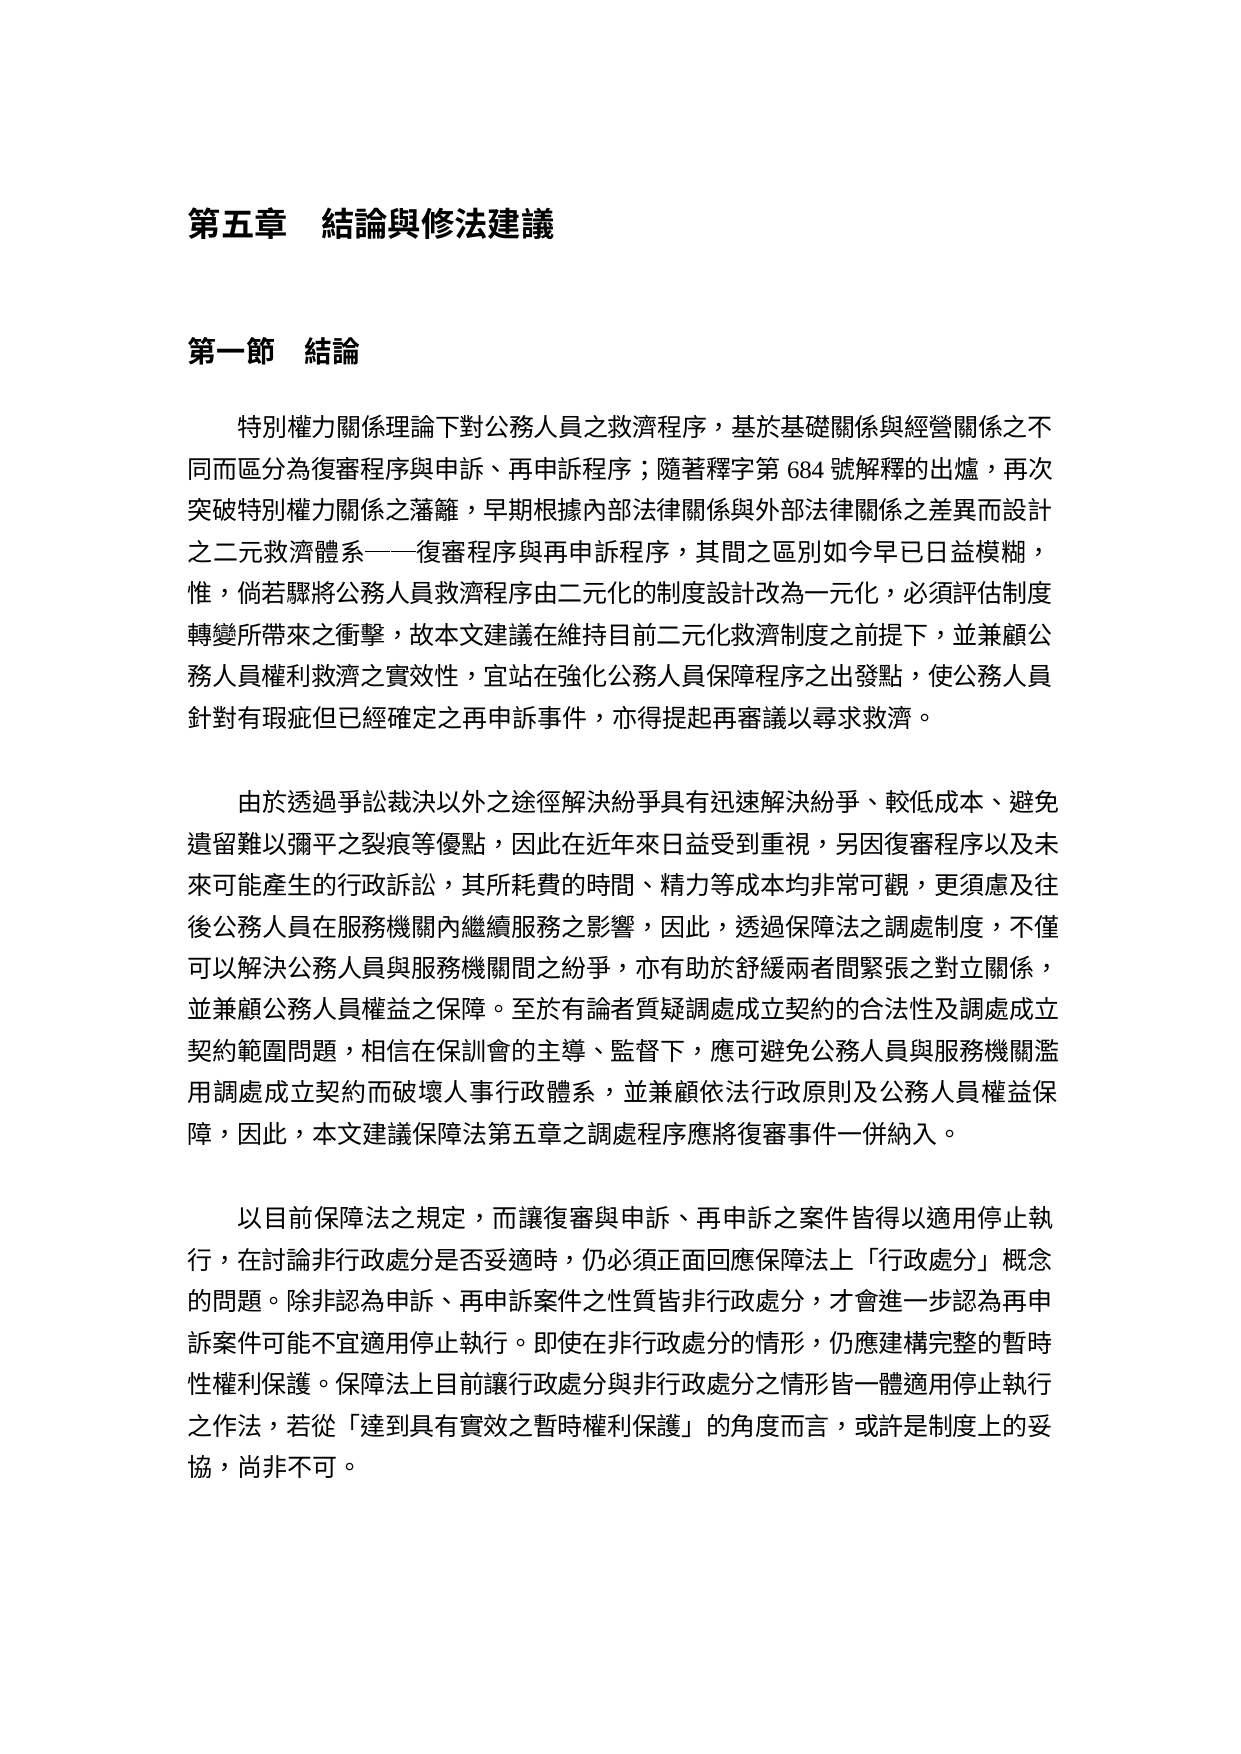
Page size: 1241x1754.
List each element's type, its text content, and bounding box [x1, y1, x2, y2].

text 以目前保障法之規定，而讓復審與申訴、再申訴之案件皆得以適用停止執行，在討論非行政處分是否妥適時，仍必須正面回應保障法上「行政處分」概念的問題。除非認為申訴、再申訴案件之性質皆非行政處分，才會進一步認為再申訴案件可能不宜適用停止執行。即使在非行政處分的情形，仍應建構完整的暫時性權利保護。保障法上目前讓行政處分與非行政處分之情形皆一體適用停止執行之作法，若從「達到具有實效之暫時權利保護」的角度而言，或許是制度上的妥協，尚非不可。 [187, 1201, 1054, 1484]
subtitle 第五章 結論與修法建議 [187, 201, 1148, 246]
subtitle 第一節 結論 [187, 332, 1148, 371]
text 由於透過爭訟裁決以外之途徑解決紛爭具有迅速解決紛爭、較低成本、避免遺留難以彌平之裂痕等優點，因此在近年來日益受到重視，另因復審程序以及未來可能產生的行政訴訟，其所耗費的時間、精力等成本均非常可觀，更須慮及往後公務人員在服務機關內繼續服務之影響，因此，透過保障法之調處制度，不僅可以解決公務人員與服務機關間之紛爭，亦有助於舒緩兩者間緊張之對立關係， 並兼顧公務人員權益之保障。至於有論者質疑調處成立契約的合法性及調處成立契約範圍問題，相信在保訓會的主導、監督下，應可避免公務人員與服務機關濫用調處成立契約而破壞人事行政體系，並兼顧依法行政原則及公務人員權益保障，因此，本文建議保障法第五章之調處程序應將復審事件一併納入。 [187, 785, 1059, 1151]
text 特別權力關係理論下對公務人員之救濟程序，基於基礎關係與經營關係之不同而區分為復審程序與申訴、再申訴程序；隨著釋字第 684 號解釋的出爐，再次突破特別權力關係之藩籬，早期根據內部法律關係與外部法律關係之差異而設計之二元救濟體系──復審程序與再申訴程序，其間之區別如今早已日益模糊， 惟，倘若驟將公務人員救濟程序由二元化的制度設計改為一元化，必須評估制度轉變所帶來之衝擊，故本文建議在維持目前二元化救濟制度之前提下，並兼顧公務人員權利救濟之實效性，宜站在強化公務人員保障程序之出發點，使公務人員針對有瑕疵但已經確定之再申訴事件，亦得提起再審議以尋求救濟。 [187, 410, 1054, 734]
